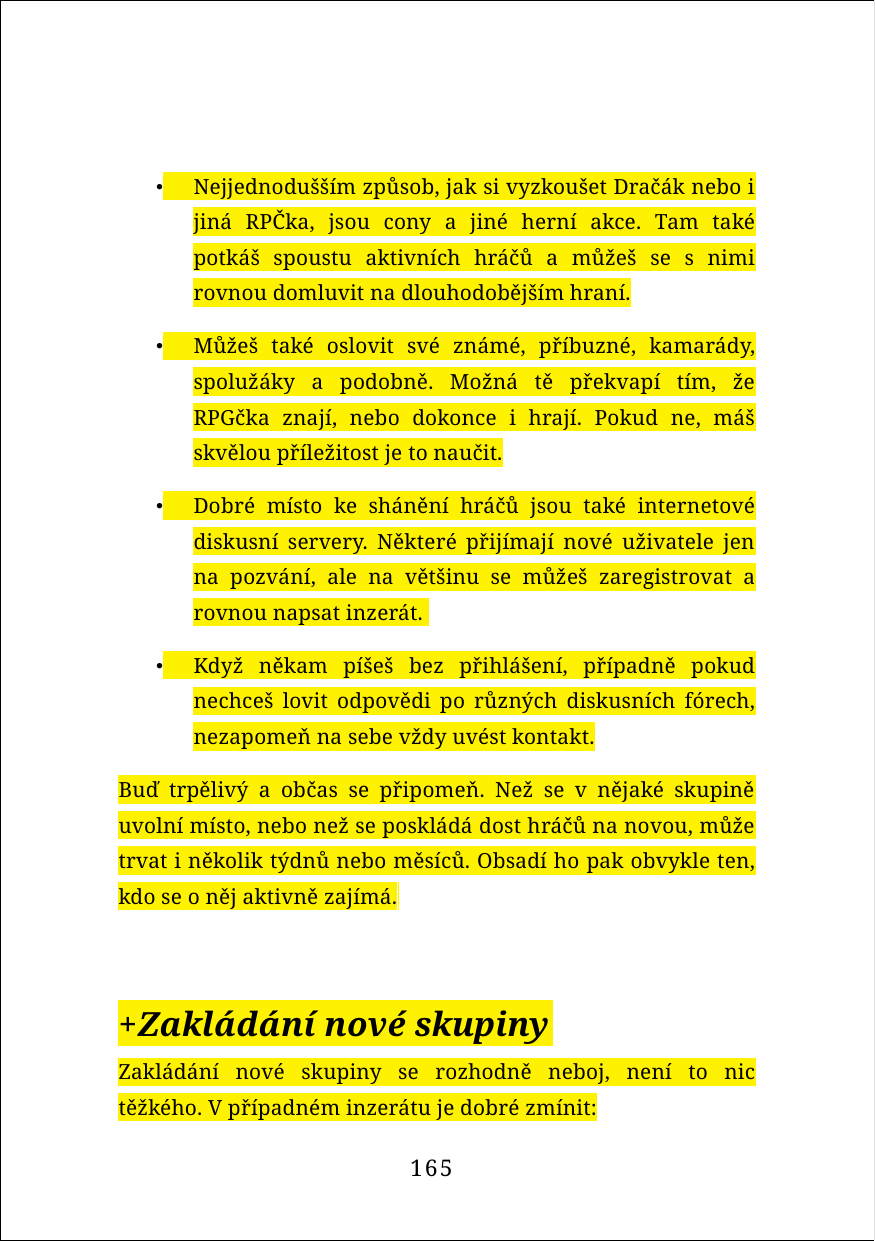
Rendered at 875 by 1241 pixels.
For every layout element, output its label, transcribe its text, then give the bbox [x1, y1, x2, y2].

list Dobré místo ke shánění hráčů jsou také internetové diskusní servery. Některé přijímají nové uživatele jen na pozvání, ale na většinu se můžeš zaregistrovat a rovnou napsat inzerát. [156, 491, 756, 626]
text Buď trpělivý a občas se připomeň. Než se v nějaké skupině uvolní místo, nebo než se poskládá dost hráčů na novou, může trvat i několik týdnů nebo měsíců. Obsadí ho pak obvykle ten, kdo se o něj aktivně zajímá. [118, 775, 756, 946]
text Zakládání nové skupiny se rozhodně neboj, není to nic těžkého. V případném inzerátu je dobré zmínit: [118, 1057, 756, 1121]
subtitle +Zakládání nové skupiny [118, 1000, 756, 1046]
list Můžeš také oslovit své známé, příbuzné, kamarády, spolužáky a podobně. Možná tě překvapí tím, že RPGčka znají, nebo dokonce i hrají. Pokud ne, máš skvělou příležitost je to naučit. [156, 332, 756, 467]
list Nejjednodušším způsob, jak si vyzkoušet Dračák nebo i jiná RPČka, jsou cony a jiné herní akce. Tam také potkáš spoustu aktivních hráčů a můžeš se s nimi rovnou domluvit na dlouhodobějším hraní. [156, 172, 756, 307]
list Když někam píšeš bez přihlášení, případně pokud nechceš lovit odpovědi po různých diskusních fórech, nezapomeň na sebe vždy uvést kontakt. [156, 651, 756, 751]
